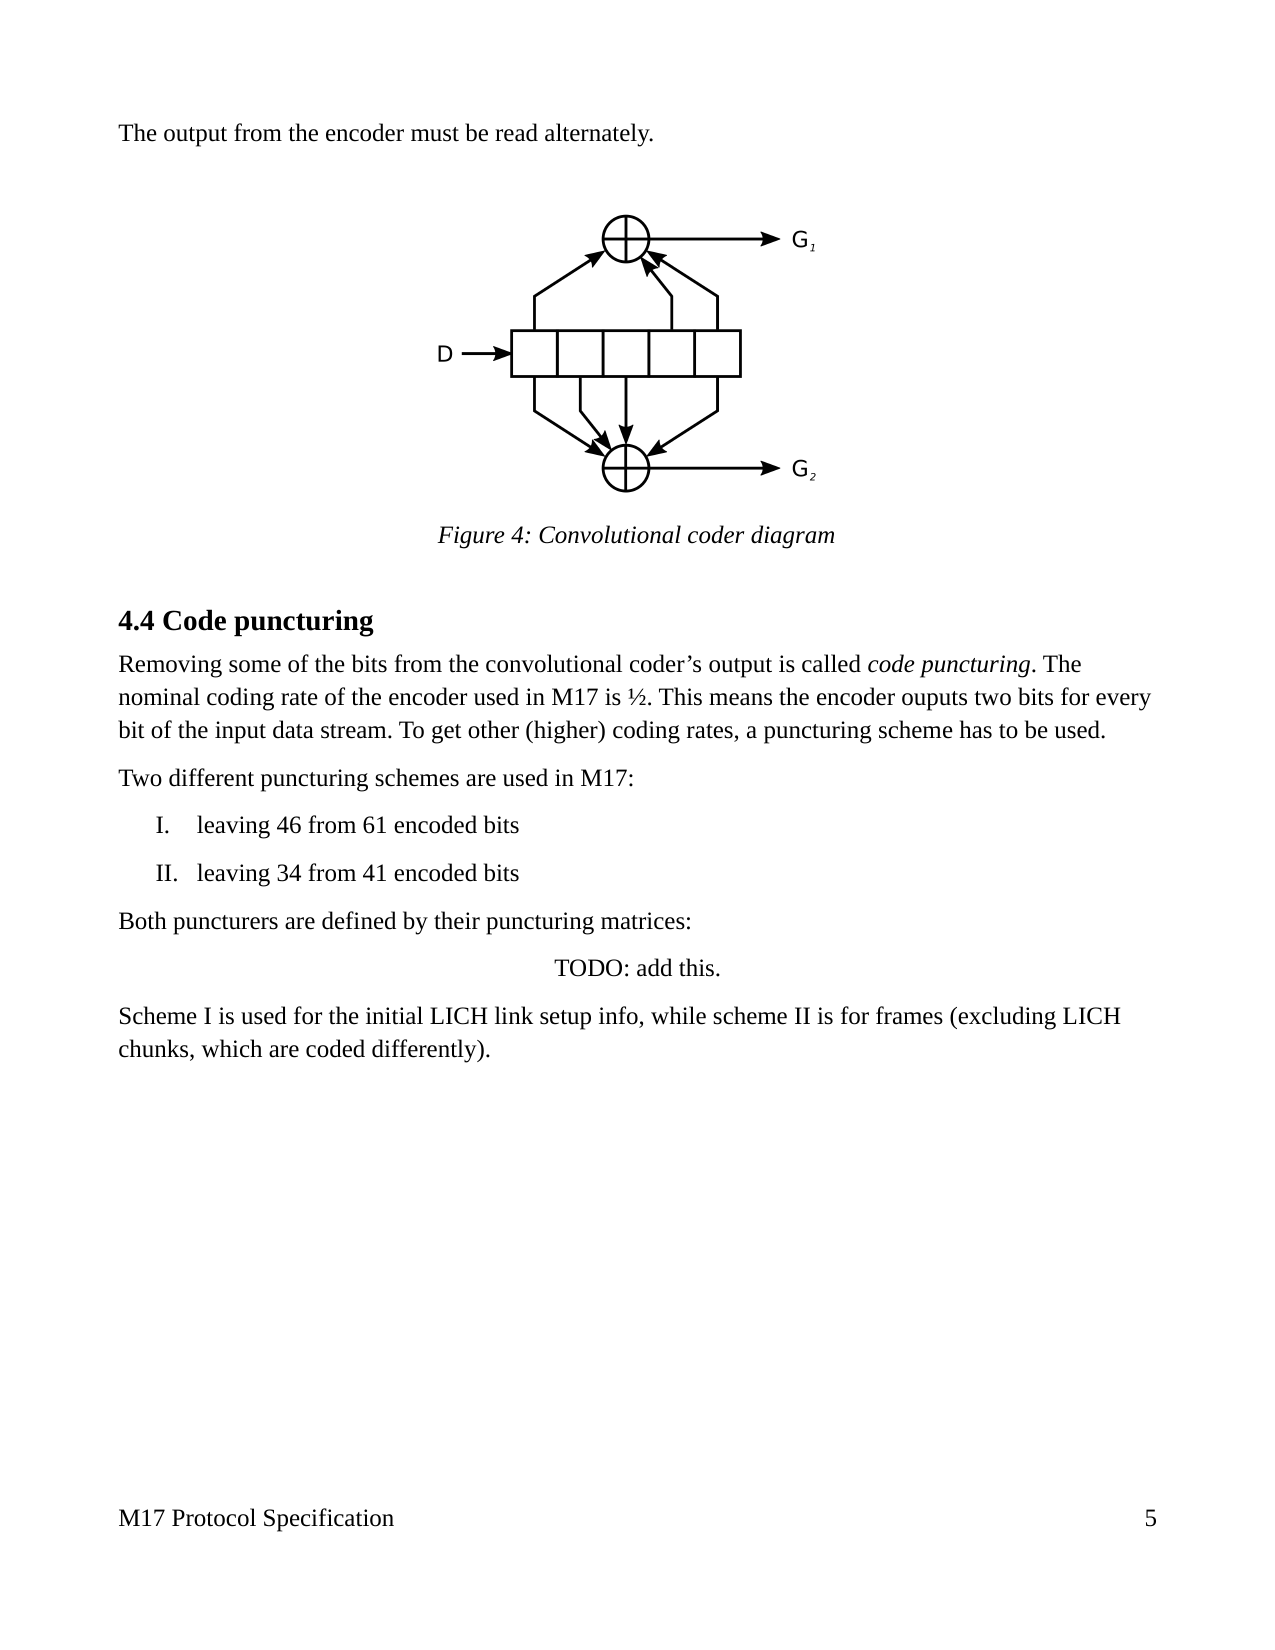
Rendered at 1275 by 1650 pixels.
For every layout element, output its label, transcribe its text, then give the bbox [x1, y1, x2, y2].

text Scheme I is used for the initial LICH link setup info, while scheme II is for frames (excluding LICH chunks, which are coded differently). [118, 1001, 1157, 1063]
text TODO: add this. [118, 953, 1157, 982]
text Removing some of the bits from the convolutional coder’s output is called code puncturing. The nominal coding rate of the encoder used in M17 is ½. This means the encoder ouputs two bits for every bit of the input data stream. To get other (higher) coding rates, a puncturing scheme has to be used. [118, 649, 1157, 744]
text The output from the encoder must be read alternately. [118, 118, 1157, 147]
text Two different puncturing schemes are used in M17: [118, 763, 1157, 792]
subtitle 4.4 Code puncturing [118, 603, 1157, 637]
list leaving 34 from 41 encoded bits [155, 858, 1157, 887]
list leaving 46 from 61 encoded bits [155, 811, 1157, 839]
picture [309, 186, 966, 521]
text Both puncturers are defined by their puncturing matrices: [118, 906, 1157, 934]
text Figure 4: Convolutional coder diagram [310, 521, 965, 549]
